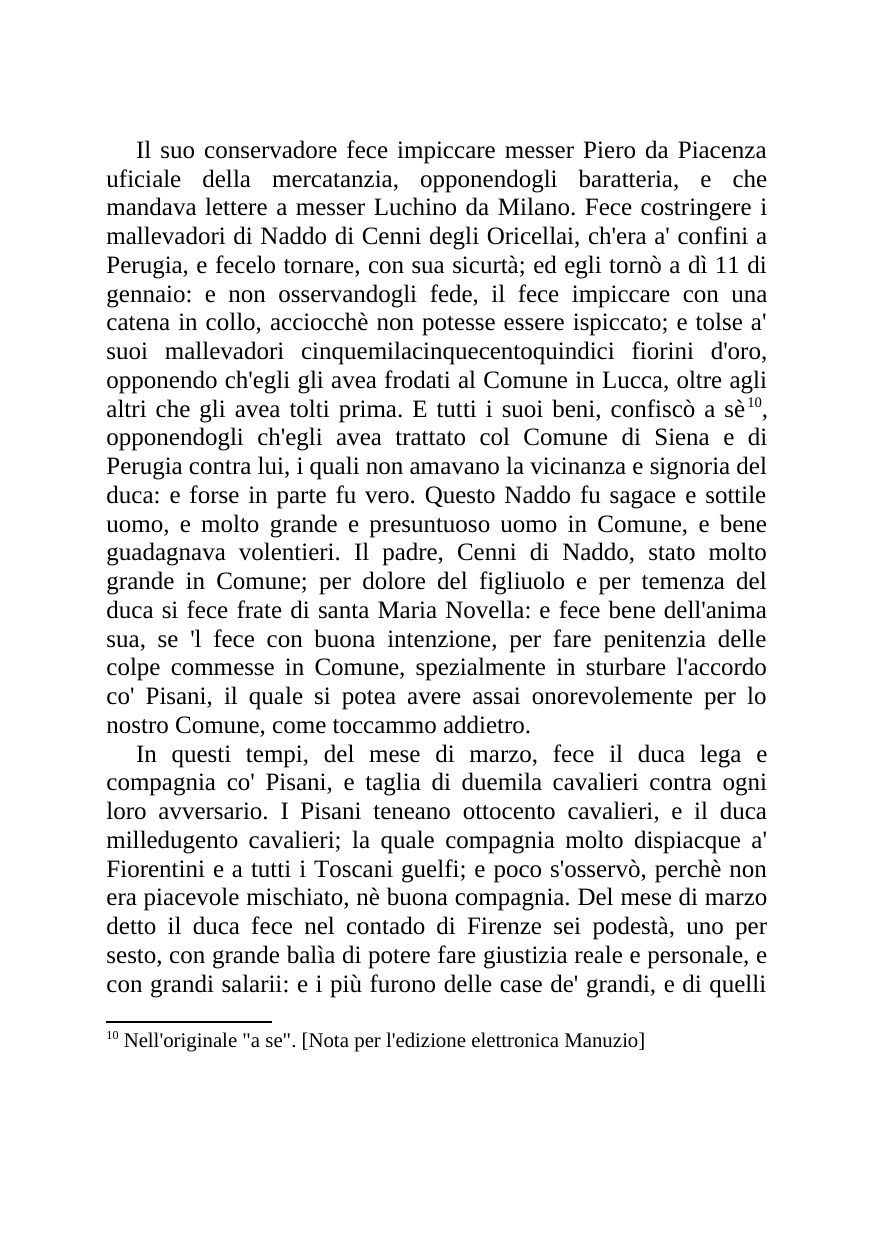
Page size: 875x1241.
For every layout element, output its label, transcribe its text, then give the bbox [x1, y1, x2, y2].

text Il suo conservadore fece impiccare messer Piero da Piacenza uficiale della mercatanzia, opponendogli baratteria, e che mandava lettere a messer Luchino da Milano. Fece costringere i mallevadori di Naddo di Cenni degli Oricellai, ch'era a' confini a Perugia, e fecelo tornare, con sua sicurtà; ed egli tornò a dì 11 di gennaio: e non osservandogli fede, il fece impiccare con una catena in collo, acciocchè non potesse essere ispiccato; e tolse a' suoi mallevadori cinquemilacinquecentoquindici fiorini d'oro, opponendo ch'egli gli avea frodati al Comune in Lucca, oltre agli altri che gli avea tolti prima. E tutti i suoi beni, confiscò a sè, opponendogli ch'egli avea trattato col Comune di Siena e di Perugia contra lui, i quali non amavano la vicinanza e signoria del duca: e forse in parte fu vero. Questo Naddo fu sagace e sottile uomo, e molto grande e presuntuoso uomo in Comune, e bene guadagnava volentieri. Il padre, Cenni di Naddo, stato molto grande in Comune; per dolore del figliuolo e per temenza del duca si fece frate di santa Maria Novella: e fece bene dell'anima sua, se 'l fece con buona intenzione, per fare penitenzia delle colpe commesse in Comune, spezialmente in sturbare l'accordo co' Pisani, il quale si potea avere assai onorevolemente per lo nostro Comune, come toccammo addietro. [106, 135, 768, 739]
text In questi tempi, del mese di marzo, fece il duca lega e compagnia co' Pisani, e taglia di duemila cavalieri contra ogni loro avversario. I Pisani teneano ottocento cavalieri, e il duca milledugento cavalieri; la quale compagnia molto dispiacque a' Fiorentini e a tutti i Toscani guelfi; e poco s'osservò, perchè non era piacevole mischiato, nè buona compagnia. Del mese di marzo detto il duca fece nel contado di Firenze sei podestà, uno per sesto, con grande balìa di potere fare giustizia reale e personale, e con grandi salarii: e i più furono delle case de' grandi, e di quelli [106, 739, 768, 997]
text Nell'originale "a se". [Nota per l'edizione elettronica Manuzio] [106, 1028, 768, 1052]
